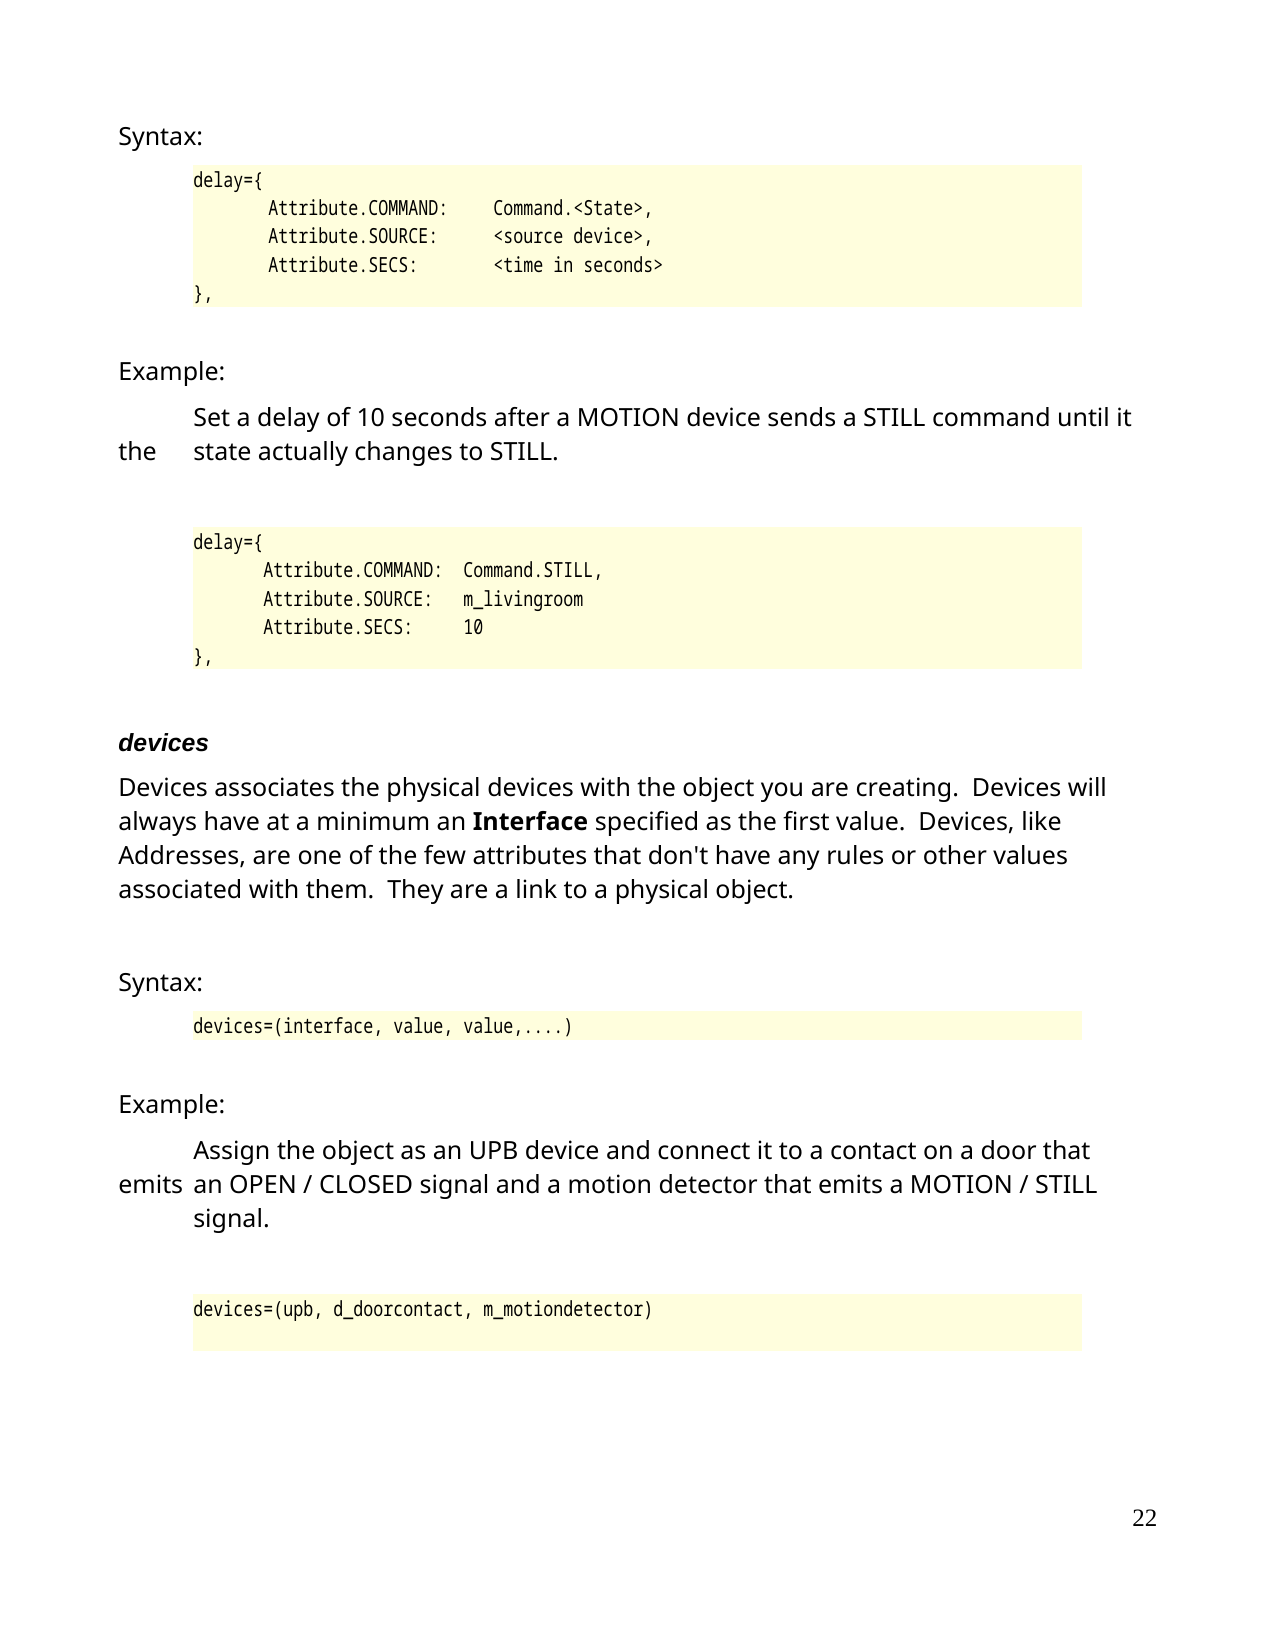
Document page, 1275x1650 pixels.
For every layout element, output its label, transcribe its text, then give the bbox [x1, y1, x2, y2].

text Syntax: [118, 118, 1157, 152]
text }, [193, 278, 1082, 307]
text Attribute.SECS: <time in seconds> [193, 250, 1082, 278]
text Attribute.COMMAND: Command.<State>, [193, 193, 1082, 222]
text Assign the object as an UPB device and connect it to a contact on a door that emits an OPEN / CLOSED signal and a motion detector that emits a MOTION / STILL signal. [118, 1133, 1157, 1235]
text Set a delay of 10 seconds after a MOTION device sends a STILL command until it the state actually changes to STILL. [118, 400, 1157, 468]
text Example: [118, 1086, 1157, 1120]
text delay={ [193, 165, 1082, 193]
text Example: [118, 353, 1157, 387]
text devices=(interface, value, value,....) [193, 1011, 1082, 1040]
text }, [193, 641, 1082, 669]
text Attribute.SOURCE: <source device>, [193, 222, 1082, 250]
text Attribute.COMMAND: Command.STILL, [193, 556, 1082, 584]
text Devices associates the physical devices with the object you are creating. Devices will always have at a minimum an Interface specified as the first value. Devices, like Addresses, are one of the few attributes that don't have any rules or other values associated with them. They are a link to a physical object. [118, 769, 1157, 906]
text delay={ [193, 527, 1082, 556]
text Attribute.SECS: 10 [193, 612, 1082, 641]
subtitle devices [118, 728, 1157, 757]
text Syntax: [118, 965, 1157, 999]
text devices=(upb, d_doorcontact, m_motiondetector) [193, 1294, 1082, 1323]
text Attribute.SOURCE: m_livingroom [193, 584, 1082, 612]
